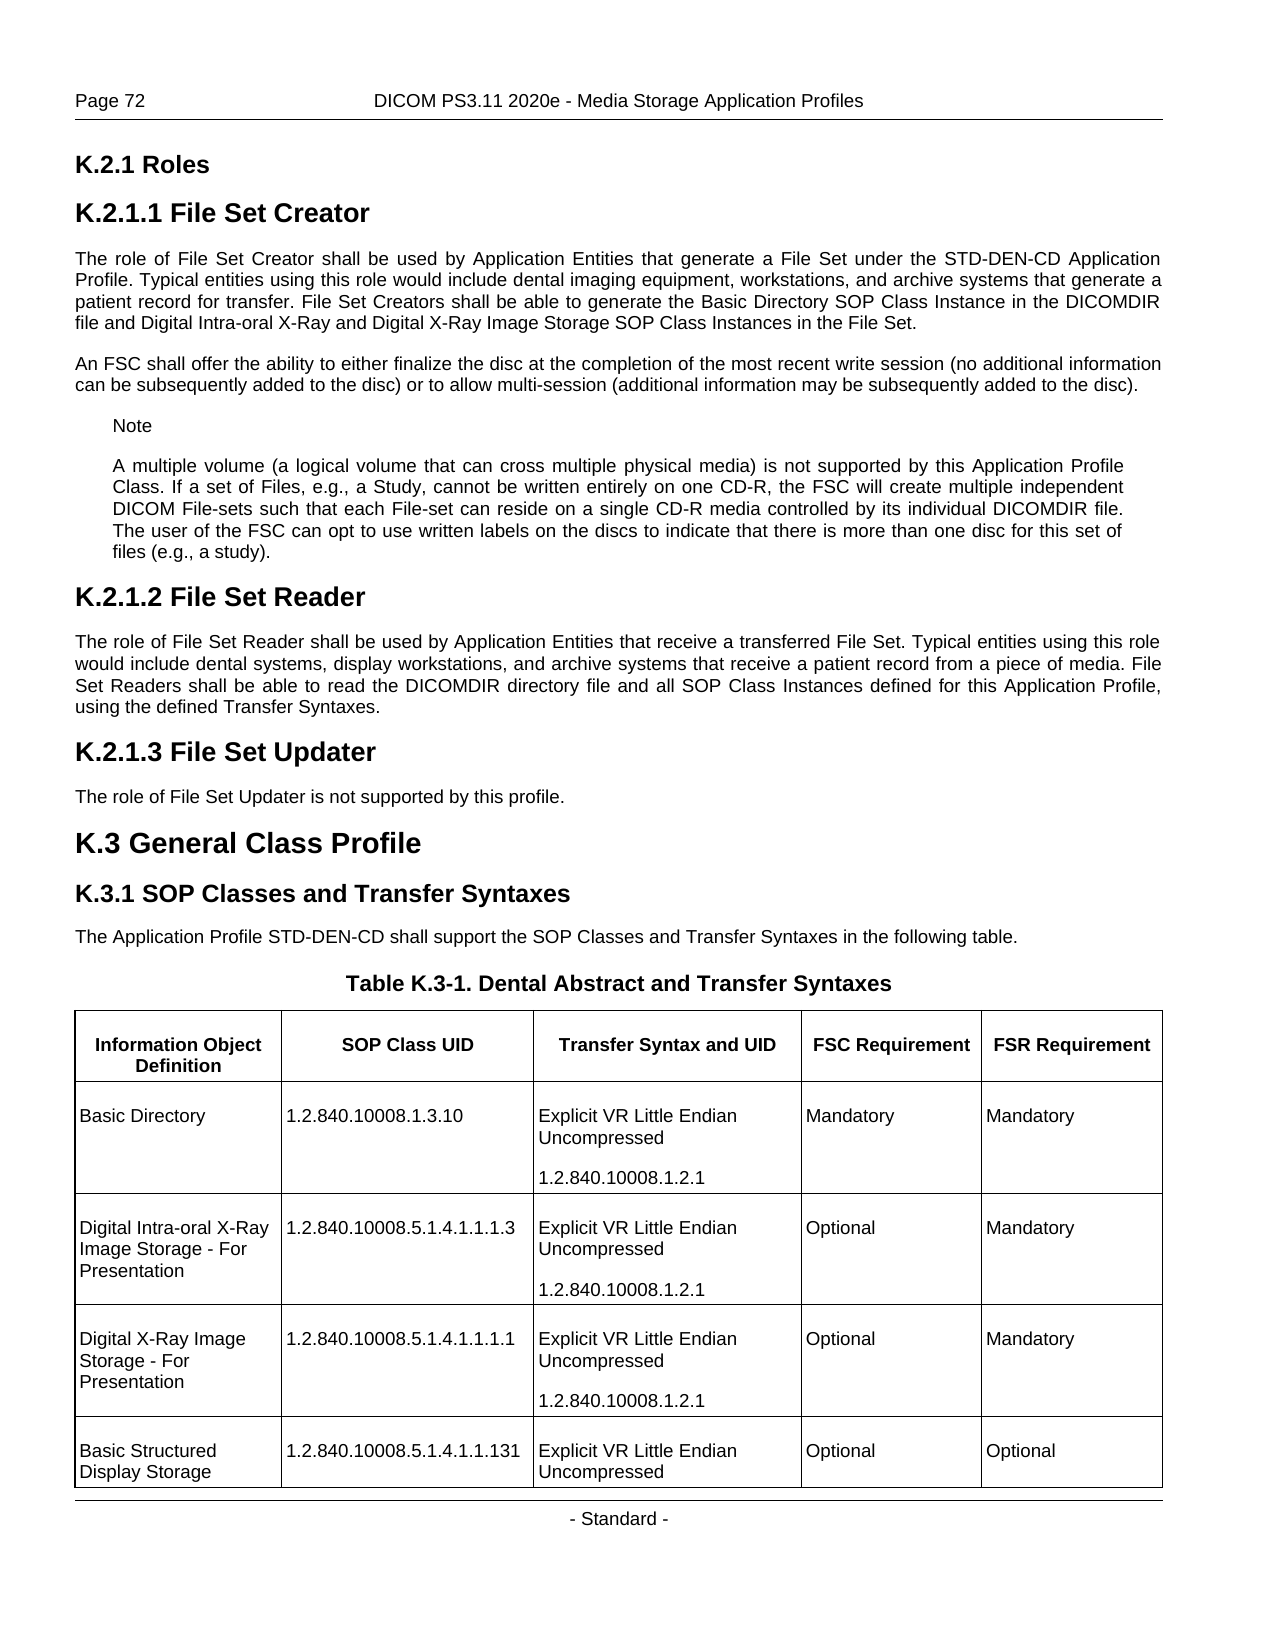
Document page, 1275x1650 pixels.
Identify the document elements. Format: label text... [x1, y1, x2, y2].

table_cell Mandatory [982, 1082, 1162, 1193]
text An FSC shall offer the ability to either finalize the disc at the completion of the most recent write session (no additional information can be subsequently added to the disc) or to allow multi-session (additional information may be subsequently added to the disc). [75, 352, 1162, 396]
table_cell Mandatory [802, 1082, 981, 1193]
table_header Transfer Syntax and UID [534, 1011, 801, 1081]
table_cell Optional [802, 1417, 981, 1487]
table_cell Digital X-Ray Image Storage - For Presentation [76, 1305, 281, 1416]
text The role of File Set Creator shall be used by Application Entities that generate a File Set under the STD-DEN-CD Application Profile. Typical entities using this role would include dental imaging equipment, workstations, and archive systems that generate a patient record for transfer. File Set Creators shall be able to generate the Basic Directory SOP Class Instance in the DICOMDIR file and Digital Intra-oral X-Ray and Digital X-Ray Image Storage SOP Class Instances in the File Set. [75, 247, 1162, 334]
table_cell Optional [802, 1305, 981, 1416]
text Table K.3-1. Dental Abstract and Transfer Syntaxes [75, 970, 1162, 996]
table_cell Explicit VR Little Endian Uncompressed [534, 1417, 801, 1487]
table_cell Explicit VR Little Endian Uncompressed 1.2.840.10008.1.2.1 [534, 1194, 801, 1304]
table_cell 1.2.840.10008.1.3.10 [282, 1082, 533, 1193]
table_cell Basic Directory [76, 1082, 281, 1193]
table_header SOP Class UID [282, 1011, 533, 1081]
text The role of File Set Reader shall be used by Application Entities that receive a transferred File Set. Typical entities using this role would include dental systems, display workstations, and archive systems that receive a patient record from a piece of media. File Set Readers shall be able to read the DICOMDIR directory file and all SOP Class Instances defined for this Application Profile, using the defined Transfer Syntaxes. [75, 631, 1162, 717]
text K.2.1.2 File Set Reader [75, 581, 1162, 612]
text K.2.1.3 File Set Updater [75, 736, 1162, 767]
text Note [112, 414, 1125, 436]
text The role of File Set Updater is not supported by this profile. [75, 786, 1162, 808]
table_cell 1.2.840.10008.5.1.4.1.1.1.1 [282, 1305, 533, 1416]
table_cell Digital Intra-oral X-Ray Image Storage - For Presentation [76, 1194, 281, 1304]
table_cell Explicit VR Little Endian Uncompressed 1.2.840.10008.1.2.1 [534, 1082, 801, 1193]
table_cell 1.2.840.10008.5.1.4.1.1.131 [282, 1417, 533, 1487]
text K.3.1 SOP Classes and Transfer Syntaxes [75, 879, 1162, 908]
table_header FSC Requirement [802, 1011, 981, 1081]
table_cell Explicit VR Little Endian Uncompressed 1.2.840.10008.1.2.1 [534, 1305, 801, 1416]
table_cell Mandatory [982, 1194, 1162, 1304]
text A multiple volume (a logical volume that can cross multiple physical media) is not supported by this Application Profile Class. If a set of Files, e.g., a Study, cannot be written entirely on one CD-R, the FSC will create multiple independent DICOM File-sets such that each File-set can reside on a single CD-R media controlled by its individual DICOMDIR file. The user of the FSC can opt to use written labels on the discs to indicate that there is more than one disc for this set of files (e.g., a study). [112, 455, 1125, 562]
text K.2.1 Roles [75, 150, 1162, 179]
table_cell Basic Structured Display Storage [76, 1417, 281, 1487]
table_header Information Object Definition [76, 1011, 281, 1081]
text The Application Profile STD-DEN-CD shall support the SOP Classes and Transfer Syntaxes in the following table. [75, 926, 1162, 948]
table_cell Optional [802, 1194, 981, 1304]
table_cell 1.2.840.10008.5.1.4.1.1.1.3 [282, 1194, 533, 1304]
table_cell Mandatory [982, 1305, 1162, 1416]
text K.3 General Class Profile [75, 827, 1162, 860]
text K.2.1.1 File Set Creator [75, 197, 1162, 229]
table_header FSR Requirement [982, 1011, 1162, 1081]
table_cell Optional [982, 1417, 1162, 1487]
